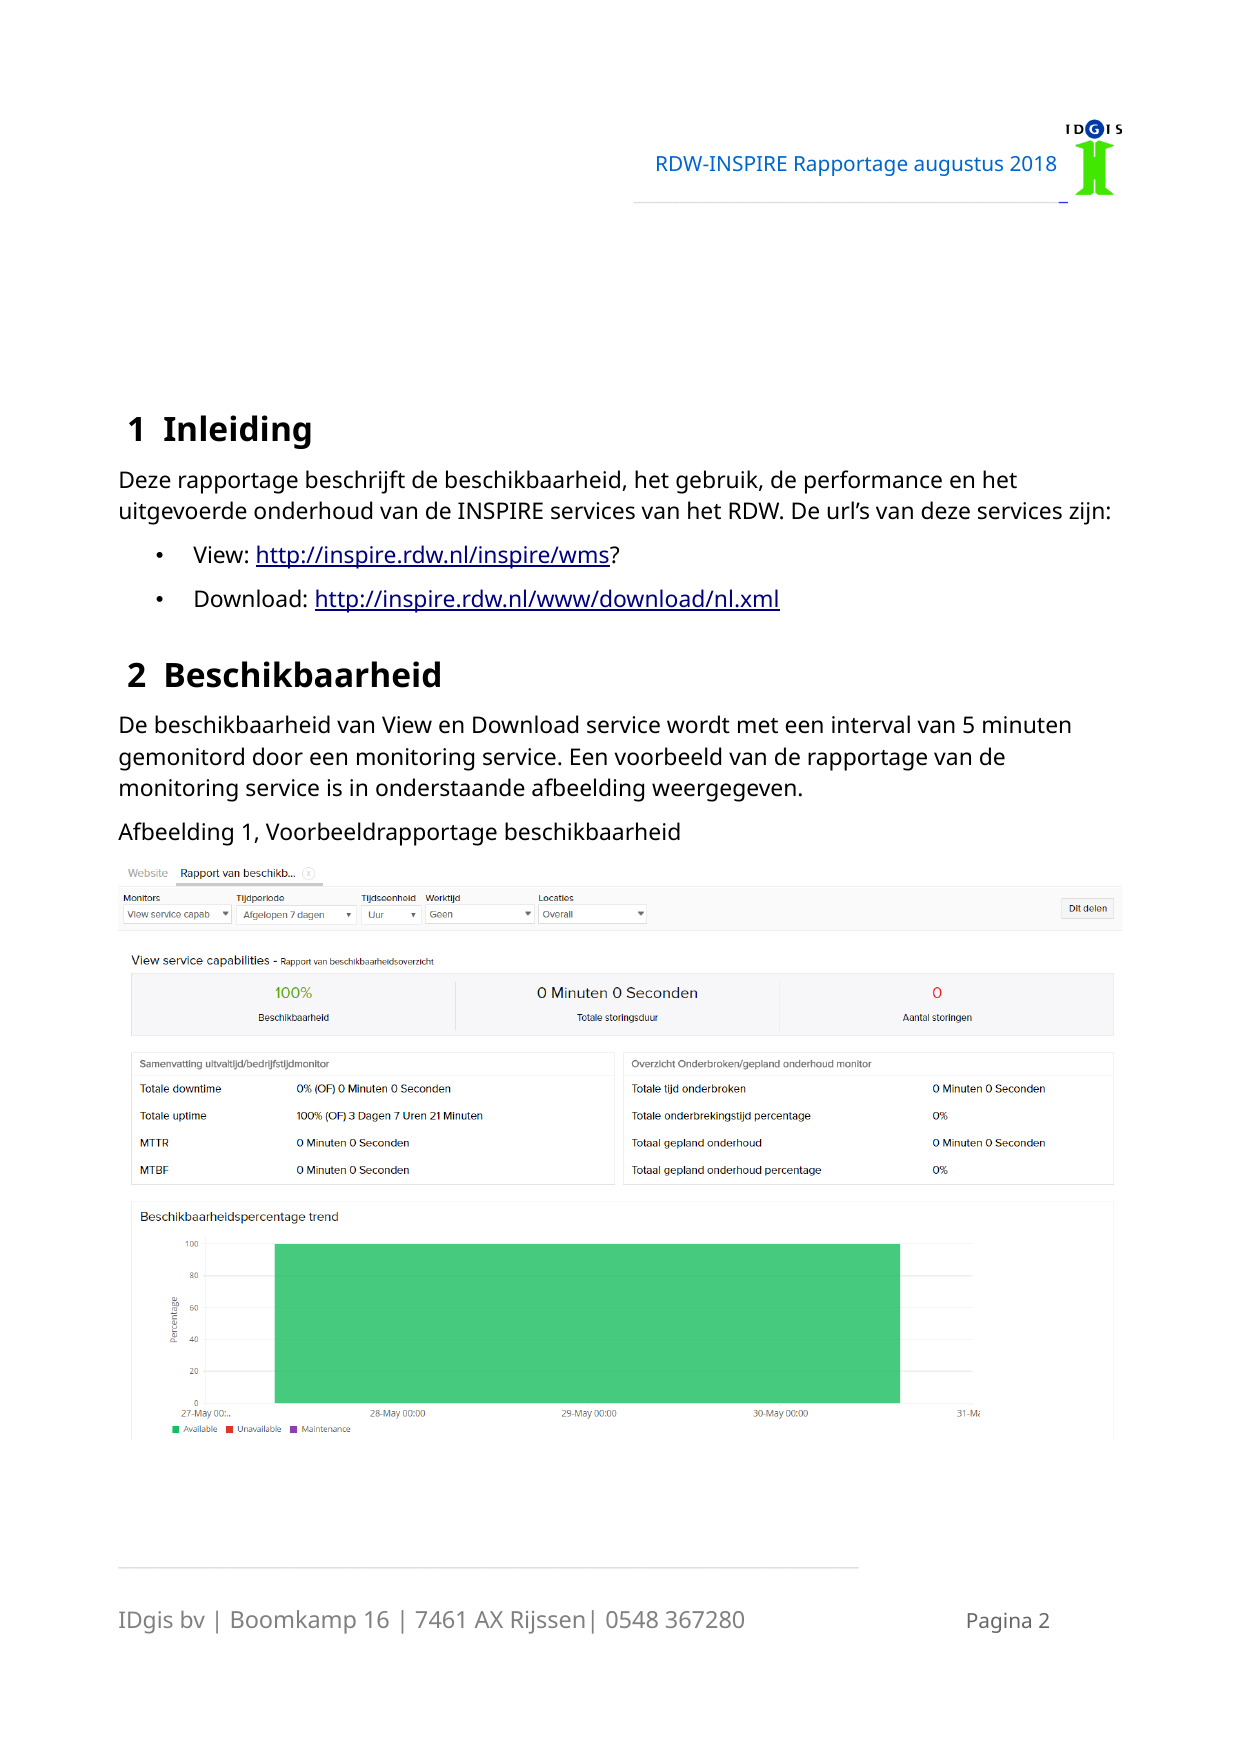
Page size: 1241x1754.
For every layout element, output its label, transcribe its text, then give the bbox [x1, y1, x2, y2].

text De beschikbaarheid van View en Download service wordt met een interval van 5 minuten gemonitord door een monitoring service. Een voorbeeld van de rapportage van de monitoring service is in onderstaande afbeelding weergegeven. [118, 709, 1122, 803]
subtitle Inleiding [118, 406, 1122, 451]
list Download: http://inspire.rdw.nl/www/download/nl.xml [156, 582, 1122, 614]
picture [118, 859, 1123, 1440]
subtitle Beschikbaarheid [118, 651, 1122, 697]
text Afbeelding 1, Voorbeeldrapportage beschikbaarheid [118, 816, 1122, 847]
text Deze rapportage beschrijft de beschikbaarheid, het gebruik, de performance en het uitgevoerde onderhoud van de INSPIRE services van het RDW. De url’s van deze services zijn: [118, 464, 1122, 526]
list View: http://inspire.rdw.nl/inspire/wms? [156, 539, 1122, 570]
picture [1065, 119, 1123, 195]
